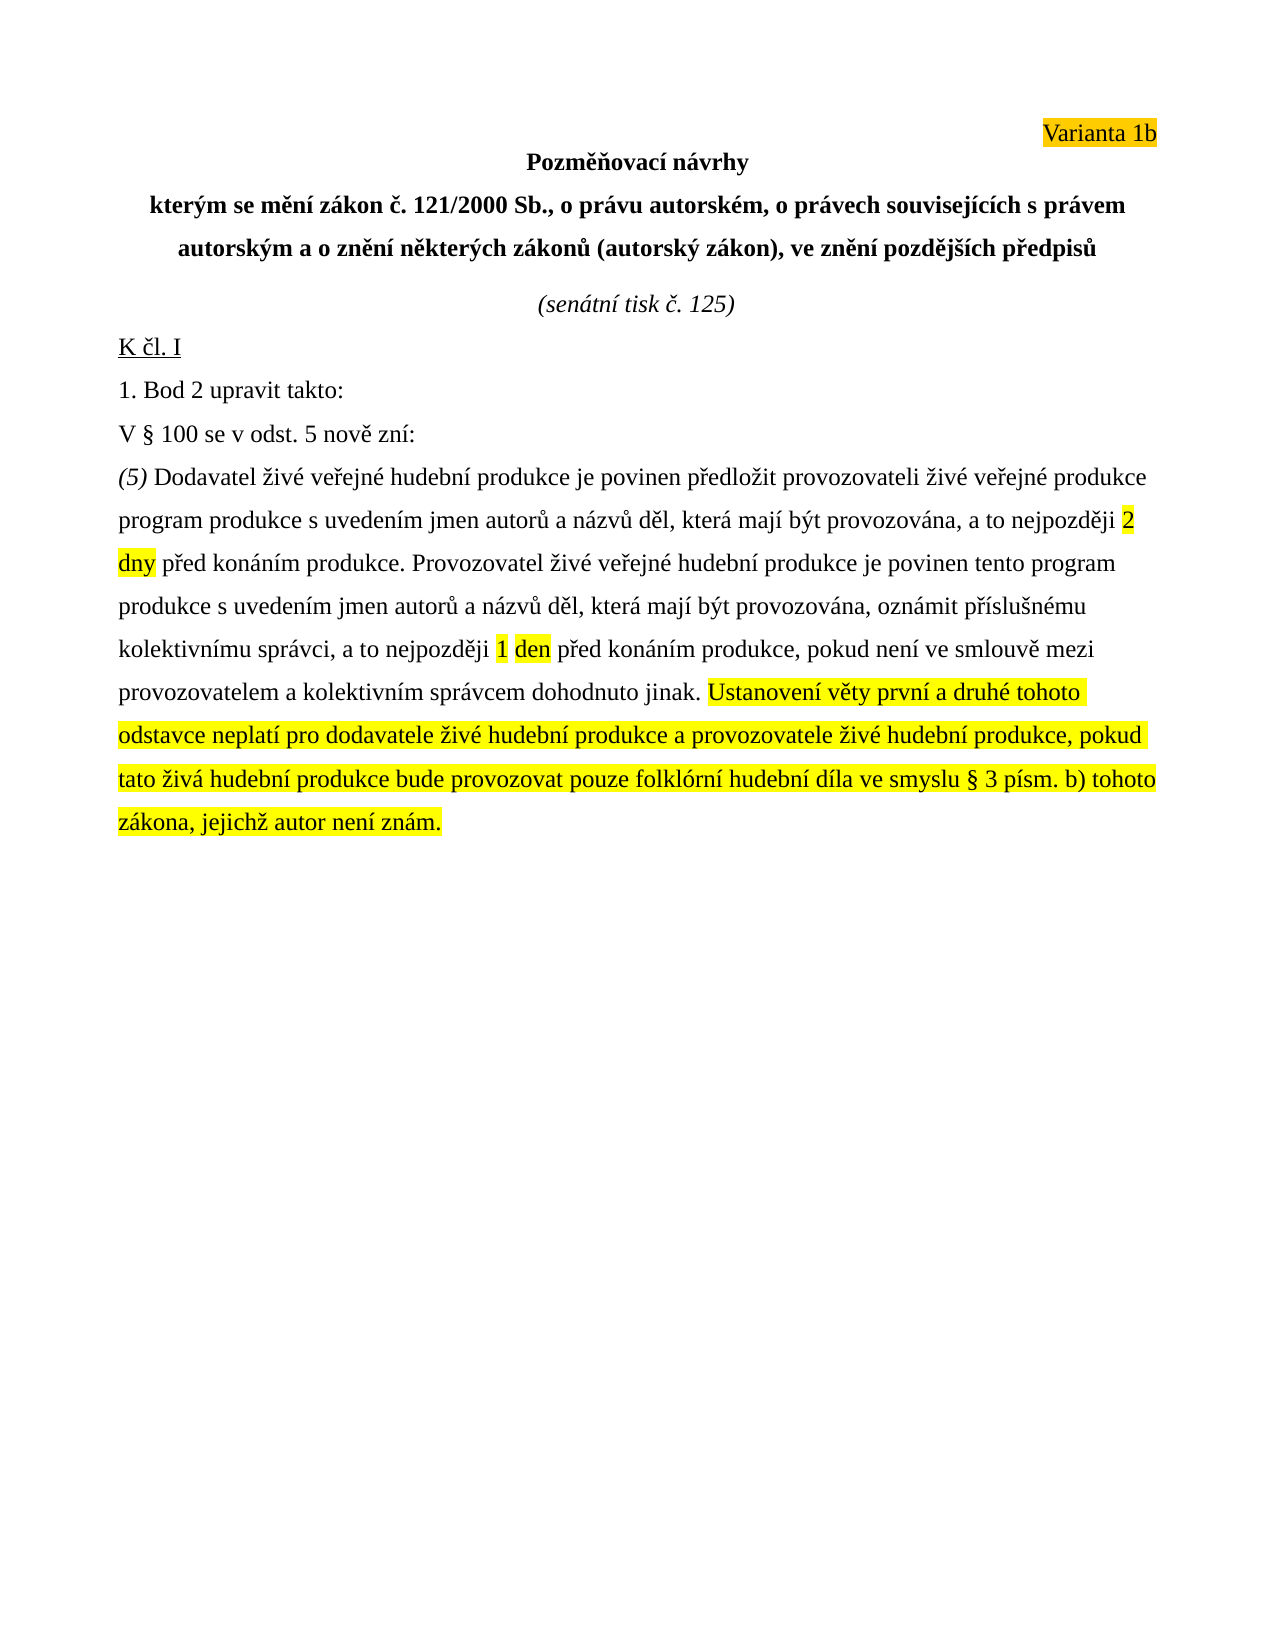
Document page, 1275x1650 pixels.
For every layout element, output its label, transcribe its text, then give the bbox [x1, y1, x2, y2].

text 1. Bod 2 upravit takto: [118, 375, 1157, 404]
text Varianta 1b [118, 118, 1157, 147]
text K čl. I [118, 332, 1157, 361]
text (5) Dodavatel živé veřejné hudební produkce je povinen předložit provozovateli živé veřejné produkce program produkce s uvedením jmen autorů a názvů děl, která mají být provozována, a to nejpozději 2 dny před konáním produkce. Provozovatel živé veřejné hudební produkce je povinen tento program produkce s uvedením jmen autorů a názvů děl, která mají být provozována, oznámit příslušnému kolektivnímu správci, a to nejpozději 1 den před konáním produkce, pokud není ve smlouvě mezi provozovatelem a kolektivním správcem dohodnuto jinak. Ustanovení věty první a druhé tohoto odstavce neplatí pro dodavatele živé hudební produkce a provozovatele živé hudební produkce, pokud tato živá hudební produkce bude provozovat pouze folklórní hudební díla ve smyslu § 3 písm. b) tohoto zákona, jejichž autor není znám. [118, 462, 1157, 836]
text (senátní tisk č. 125) [118, 289, 1157, 317]
text kterým se mění zákon č. 121/2000 Sb., o právu autorském, o právech souvisejících s právem autorským a o znění některých zákonů (autorský zákon), ve znění pozdějších předpisů [118, 190, 1157, 262]
text V § 100 se v odst. 5 nově zní: [118, 419, 1157, 447]
text Pozměňovací návrhy [118, 147, 1157, 176]
